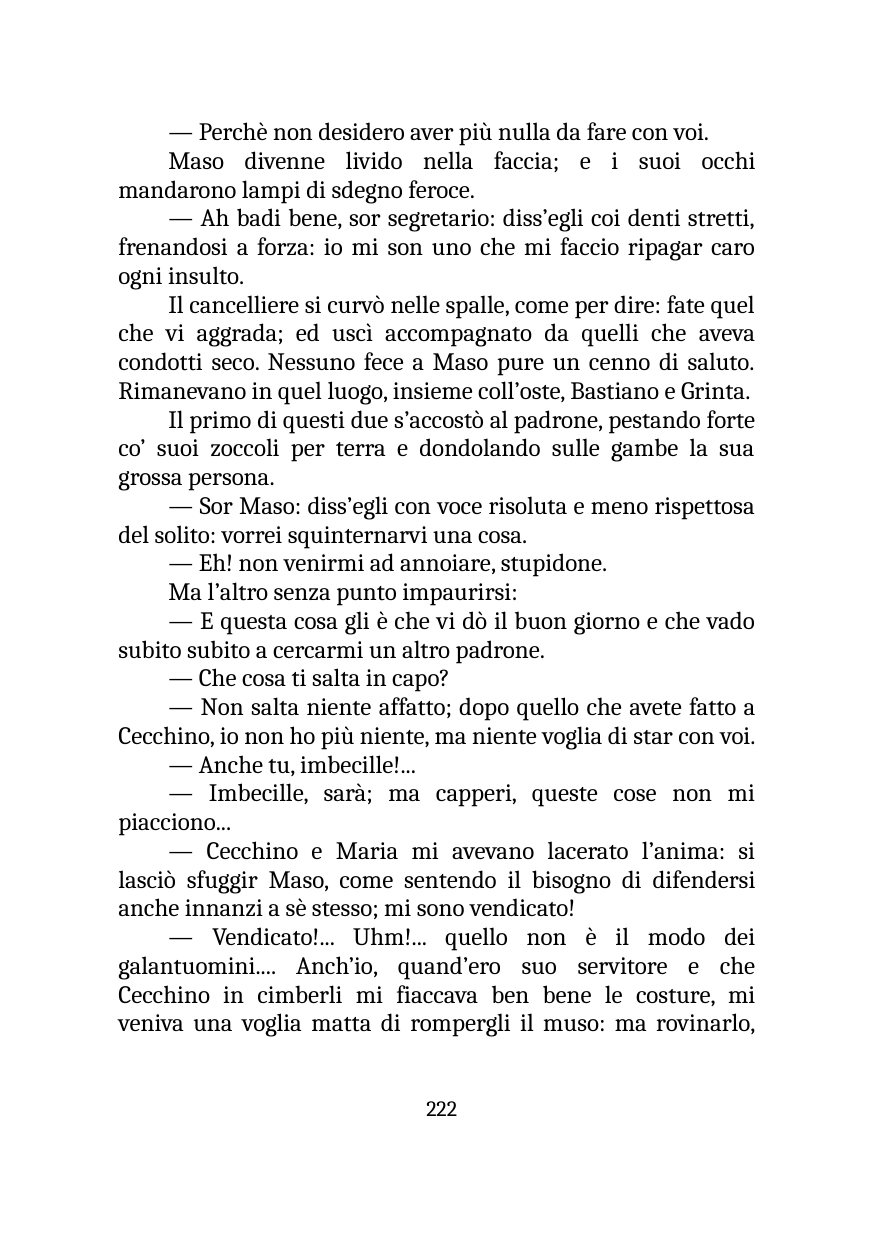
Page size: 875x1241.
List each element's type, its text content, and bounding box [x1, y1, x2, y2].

text Il primo di questi due s’accostò al padrone, pestando forte co’ suoi zoccoli per terra e dondolando sulle gambe la sua grossa persona. [118, 406, 756, 492]
text — Vendicato!... Uhm!... quello non è il modo dei galantuomini.... Anch’io, quand’ero suo servitore e che Cecchino in cimberli mi fiaccava ben bene le costure, mi veniva una voglia matta di rompergli il muso: ma rovinarlo, [118, 923, 756, 1038]
text — Cecchino e Maria mi avevano lacerato l’anima: si lasciò sfuggir Maso, come sentendo il bisogno di difendersi anche innanzi a sè stesso; mi sono vendicato! [118, 837, 756, 923]
text Maso divenne livido nella faccia; e i suoi occhi mandarono lampi di sdegno feroce. [118, 147, 756, 204]
text — Ah badi bene, sor segretario: diss’egli coi denti stretti, frenandosi a forza: io mi son uno che mi faccio ripagar caro ogni insulto. [118, 204, 756, 291]
text — Anche tu, imbecille!... [118, 751, 756, 779]
text — Che cosa ti salta in capo? [118, 664, 756, 693]
text — Sor Maso: diss’egli con voce risoluta e meno rispettosa del solito: vorrei squinternarvi una cosa. [118, 492, 756, 549]
text Ma l’altro senza punto impaurirsi: [118, 578, 756, 607]
text — Non salta niente affatto; dopo quello che avete fatto a Cecchino, io non ho più niente, ma niente voglia di star con voi. [118, 693, 756, 751]
text — Eh! non venirmi ad annoiare, stupidone. [118, 549, 756, 578]
text — E questa cosa gli è che vi dò il buon giorno e che vado subito subito a cercarmi un altro padrone. [118, 607, 756, 664]
text — Imbecille, sarà; ma capperi, queste cose non mi piacciono... [118, 779, 756, 837]
text — Perchè non desidero aver più nulla da fare con voi. [118, 118, 756, 147]
text Il cancelliere si curvò nelle spalle, come per dire: fate quel che vi aggrada; ed uscì accompagnato da quelli che aveva condotti seco. Nessuno fece a Maso pure un cenno di saluto. Rimanevano in quel luogo, insieme coll’oste, Bastiano e Grinta. [118, 291, 756, 406]
